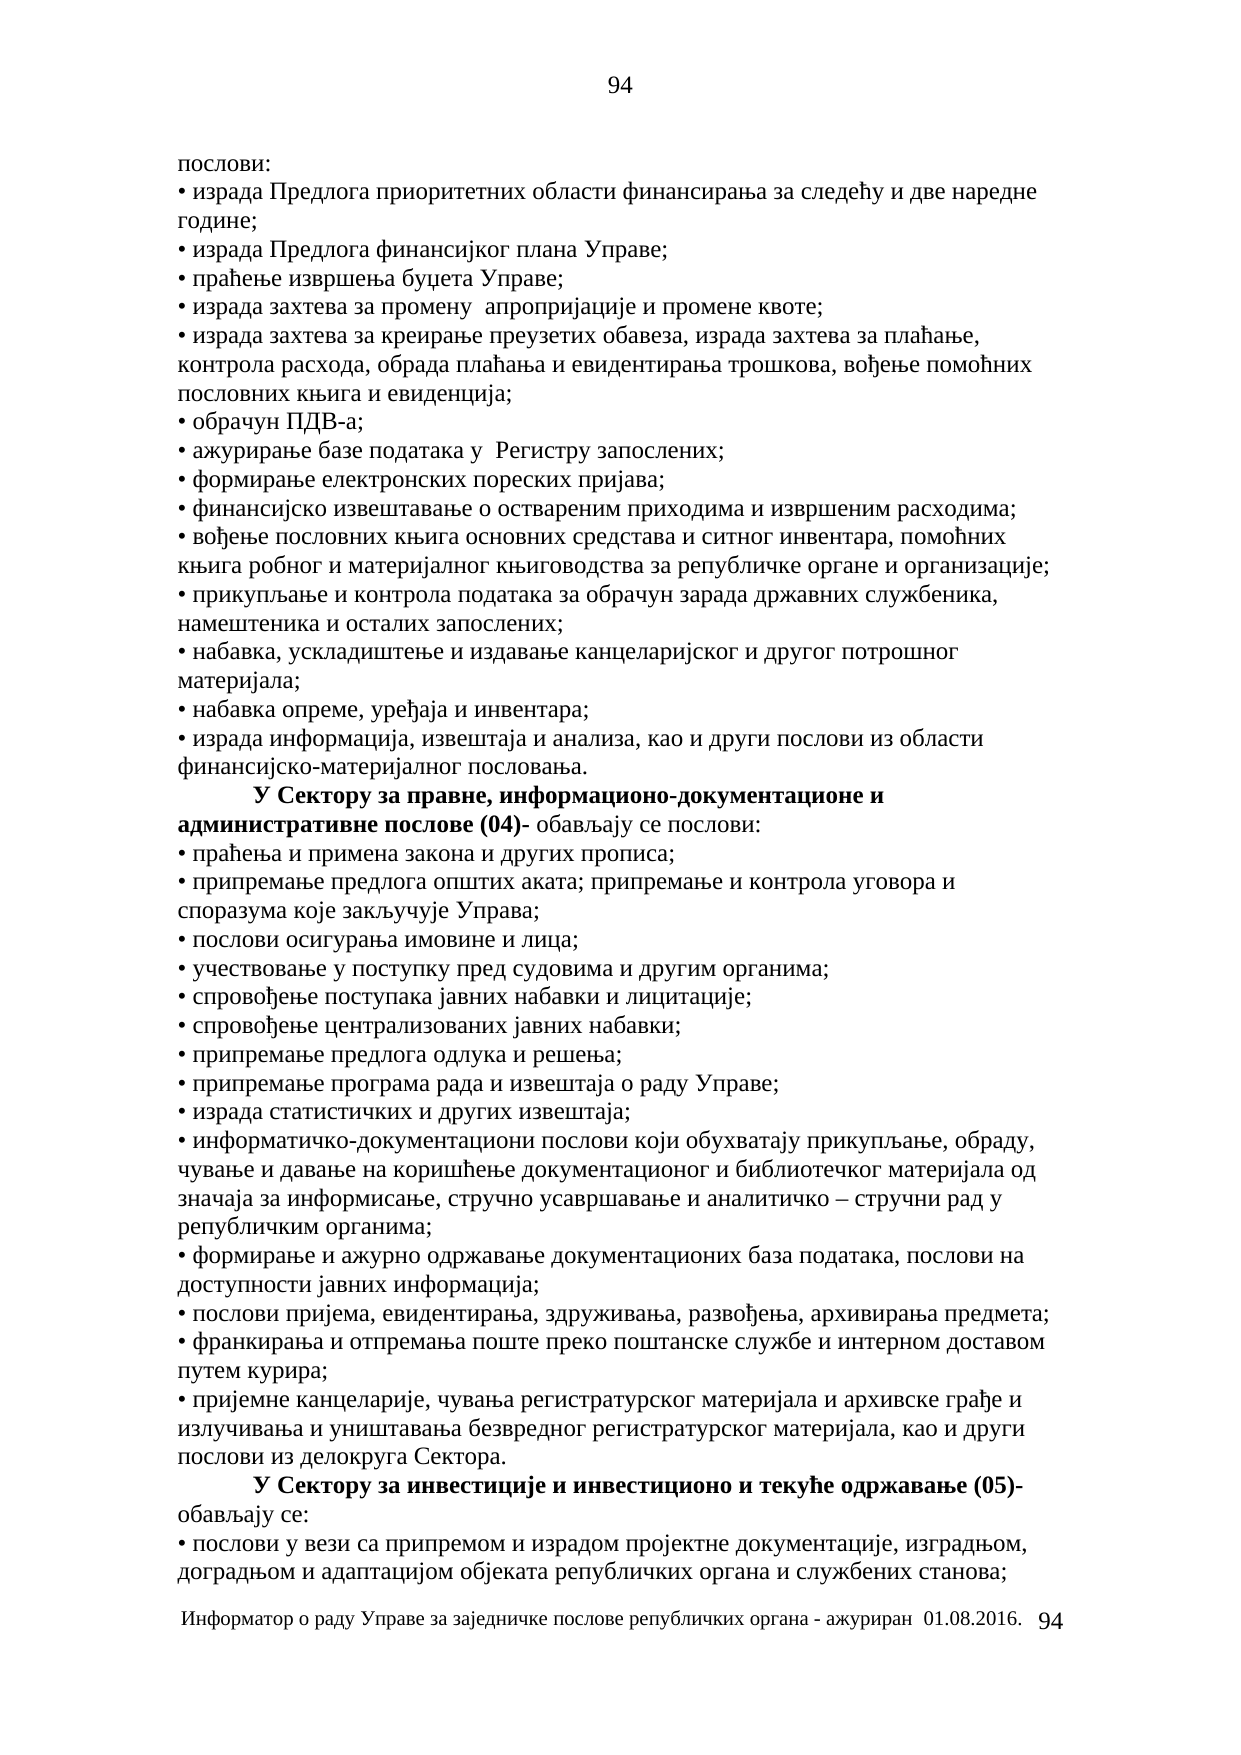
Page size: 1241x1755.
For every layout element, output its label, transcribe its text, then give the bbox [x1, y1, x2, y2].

text послови: • израда Предлога приоритетних области финансирања за следећу и две наредне године; • израда Предлога финансијког плана Управе; • праћење извршења буџета Управе; • израда захтева за промену апропријације и промене квоте; • израда захтева за креирање преузетих обавеза, израда захтева за плаћање, контрола расхода, обрада плаћања и евидентирања трошкова, вођење помоћних пословних књига и евиденција; • обрачун ПДВ-а; • ажурирање базе података у Регистру запослених; • формирање електронских пореских пријава; • финансијско извештавање о оствареним приходима и извршеним расходима; • вођење пословних књига основних средстава и ситног инвентара, помоћних књига робног и материјалног књиговодства за републичке органе и организације; • прикупљање и контрола података за обрачун зарада државних службеника, намештеника и осталих запослених; • набавка, ускладиштење и издавање канцеларијског и другог потрошног материјала; • набавка опреме, уређаја и инвентара; • израда информација, извештаја и анализа, као и други послови из области финансијско-материјалног пословања. У Сектору за правне, информационо-документационе и административне послове (04)- обављају се послови: • праћења и примена закона и других прописа; • припремање предлога општих аката; припремање и контрола уговора и споразума које закључује Управа; • послови осигурања имовине и лица; • учествовање у поступку пред судовима и другим органима; • спровођење поступака јавних набавки и лицитације; • спровођење централизованих јавних набавки; • припремање предлога одлука и решења; • припремање програма рада и извештаја о раду Управе; • израда статистичких и других извештаја; • информатичко-документациони послови који обухватају прикупљање, обраду, чување и давање на коришћење документационог и библиотечког материјала од значаја за информисање, стручно усавршавање и аналитичко – стручни рад у републичким органима; • формирање и ажурно одржавање документационих база података, послови на доступности јавних информација; • послови пријема, евидентирања, здруживања, развођења, архивирања предмета; • франкирања и отпремања поште преко поштанске службе и интерном доставом путем курира; • пријемне канцеларије, чувања регистратурског материјала и архивске грађе и излучивања и уништавања безвредног регистратурског материјала, као и други послови из делокруга Сектора. У Сектору за инвестиције и инвестиционо и текуће одржавање (05)- обављају се: • послови у вези са припремом и израдом пројектне документације, изградњом, доградњом и адаптацијом објеката републичких органа и службених станова; [162, 148, 1063, 1585]
